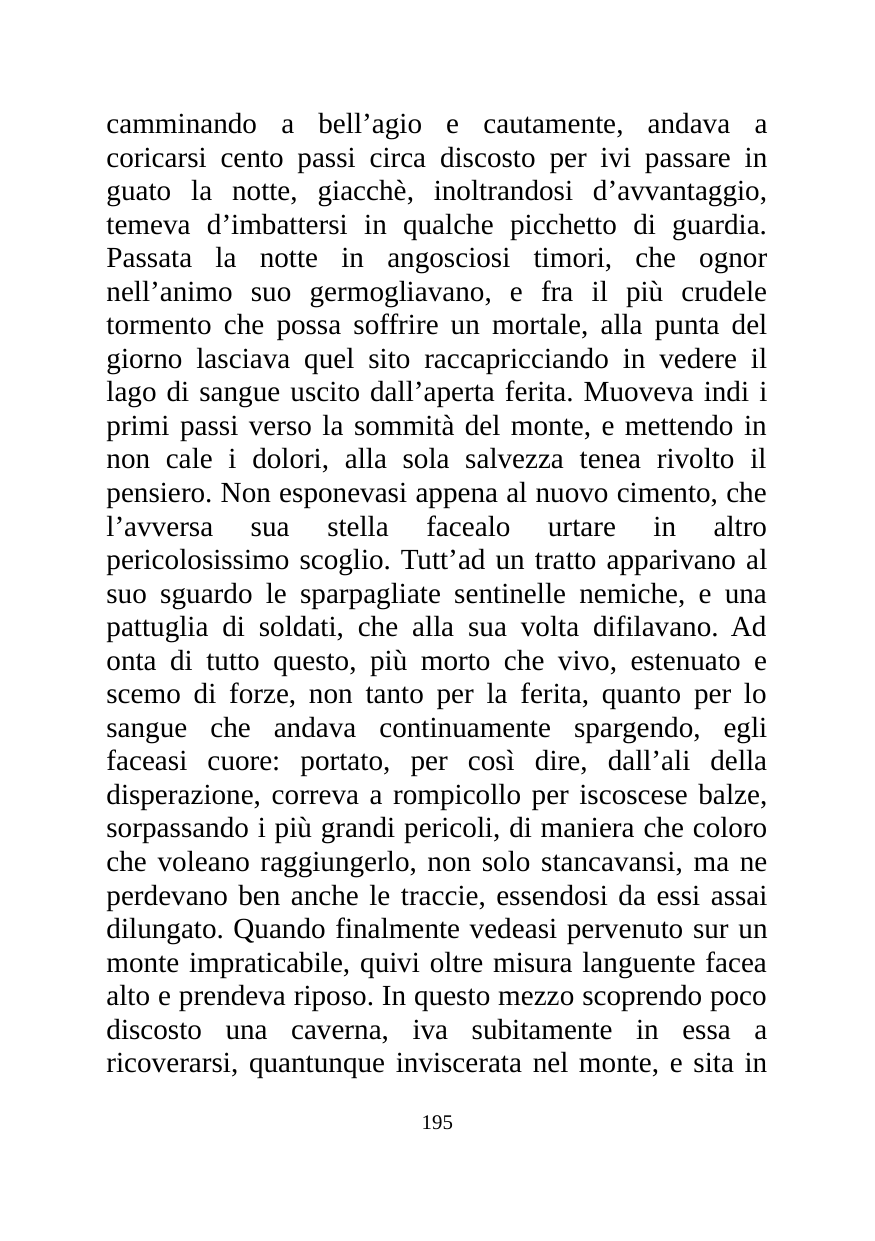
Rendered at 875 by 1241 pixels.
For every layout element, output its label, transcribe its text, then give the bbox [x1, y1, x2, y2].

text camminando a bell’agio e cautamente, andava a coricarsi cento passi circa discosto per ivi passare in guato la notte, giacchè, inoltrandosi d’avvantaggio, temeva d’imbattersi in qualche picchetto di guardia. Passata la notte in angosciosi timori, che ognor nell’animo suo germogliavano, e fra il più crudele tormento che possa soffrire un mortale, alla punta del giorno lasciava quel sito raccapricciando in vedere il lago di sangue uscito dall’aperta ferita. Muoveva indi i primi passi verso la sommità del monte, e mettendo in non cale i dolori, alla sola salvezza tenea rivolto il pensiero. Non esponevasi appena al nuovo cimento, che l’avversa sua stella facealo urtare in altro pericolosissimo scoglio. Tutt’ad un tratto apparivano al suo sguardo le sparpagliate sentinelle nemiche, e una pattuglia di soldati, che alla sua volta difilavano. Ad onta di tutto questo, più morto che vivo, estenuato e scemo di forze, non tanto per la ferita, quanto per lo sangue che andava continuamente spargendo, egli faceasi cuore: portato, per così dire, dall’ali della disperazione, correva a rompicollo per iscoscese balze, sorpassando i più grandi pericoli, di maniera che coloro che voleano raggiungerlo, non solo stancavansi, ma ne perdevano ben anche le traccie, essendosi da essi assai dilungato. Quando finalmente vedeasi pervenuto sur un monte impraticabile, quivi oltre misura languente facea alto e prendeva riposo. In questo mezzo scoprendo poco discosto una caverna, iva subitamente in essa a ricoverarsi, quantunque inviscerata nel monte, e sita in [106, 106, 768, 1079]
